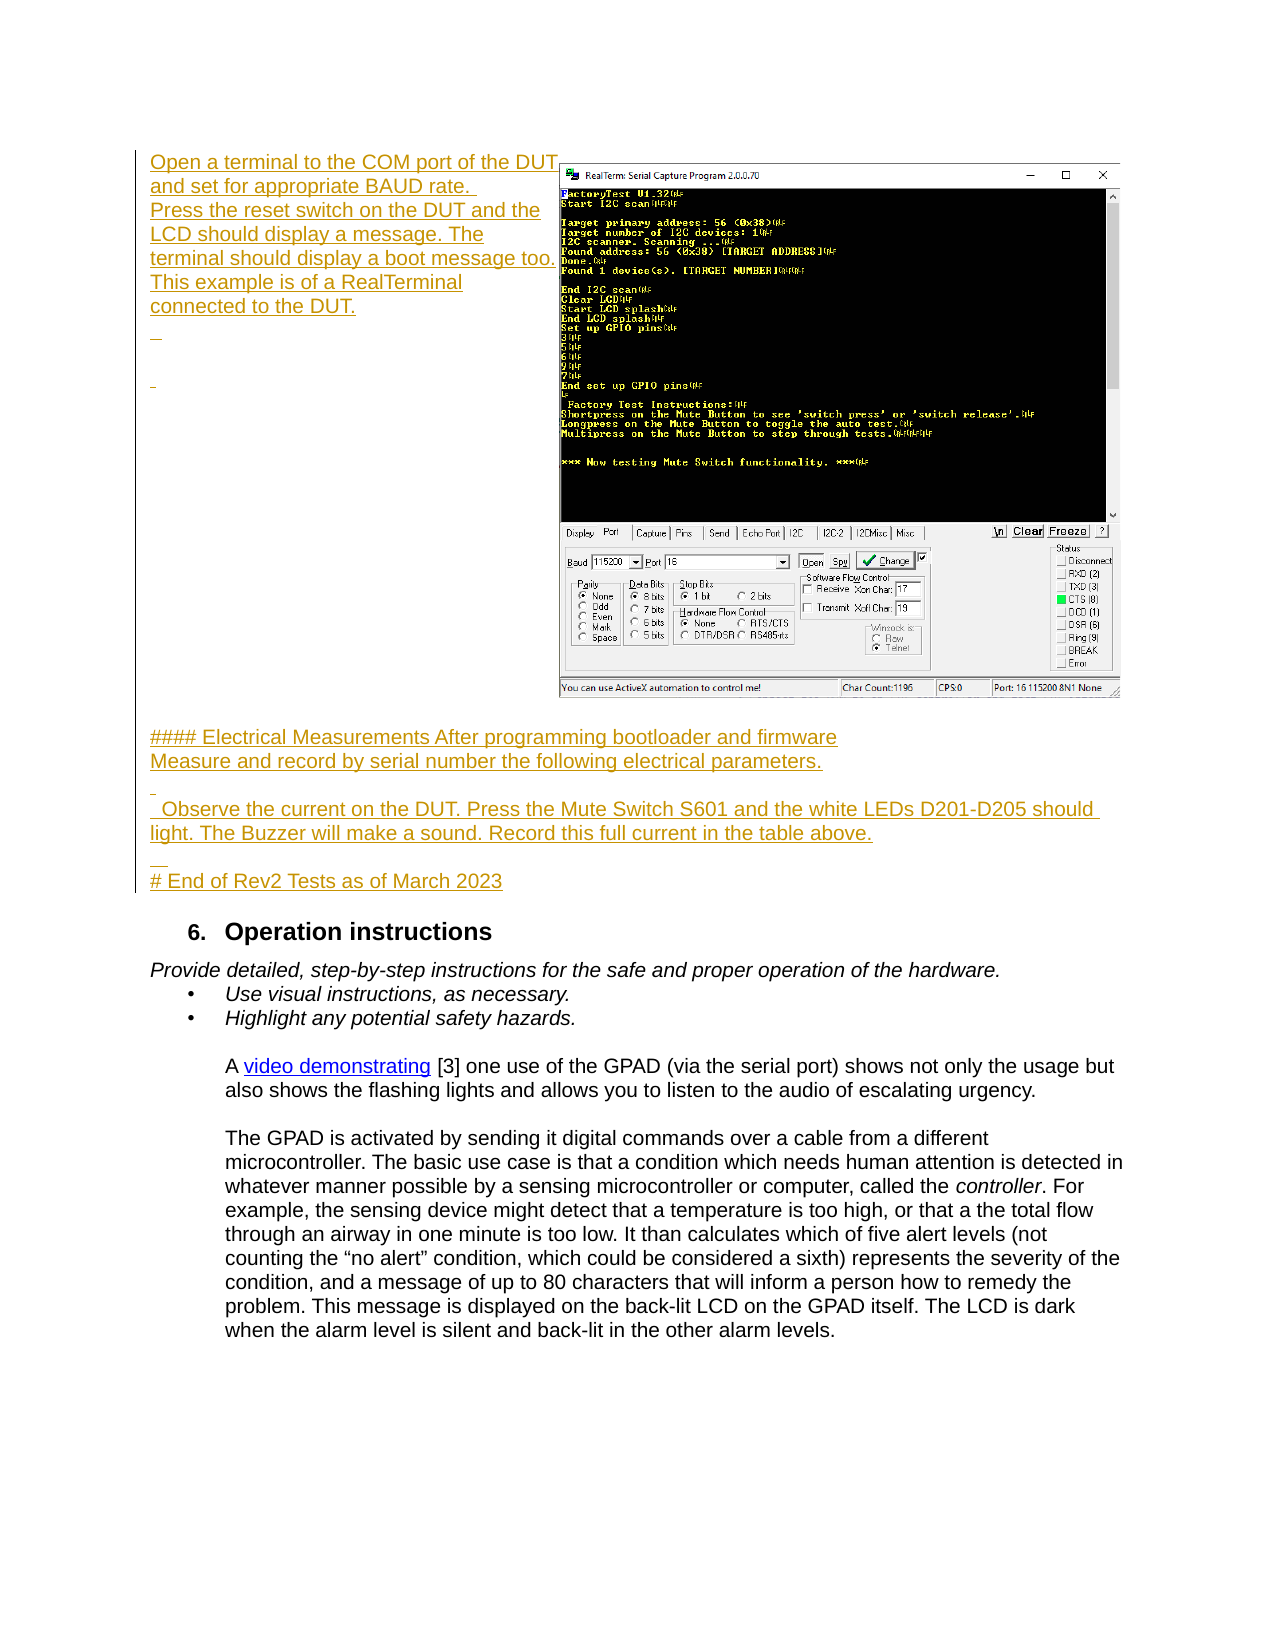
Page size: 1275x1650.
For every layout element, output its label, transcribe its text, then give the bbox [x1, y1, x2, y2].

list Press the reset switch on the DUT and the LCD should display a message. The terminal should display a boot message too. This example is of a RealTerminal connected to the DUT. [150, 198, 558, 318]
list A video demonstrating [3] one use of the GPAD (via the serial port) shows not only the usage but also shows the flashing lights and allows you to listen to the audio of escalating urgency. [225, 1054, 1125, 1102]
list The GPAD is activated by sending it digital commands over a cable from a different microcontroller. The basic use case is that a condition which needs human attention is detected in whatever manner possible by a sensing microcontroller or computer, called the controller. For example, the sensing device might detect that a temperature is too high, or that a the total flow through an airway in one minute is too low. It than calculates which of five alert levels (not counting the “no alert” condition, which could be considered a sixth) represents the severity of the condition, and a message of up to 80 characters that will inform a person how to remedy the problem. This message is displayed on the back-lit LCD on the GPAD itself. The LCD is dark when the alarm level is silent and back-lit in the other alarm levels. [225, 1126, 1125, 1341]
list Open a terminal to the COM port of the DUT and set for appropriate BAUD rate. [150, 150, 1125, 198]
list #### Electrical Measurements After programming bootloader and firmware [150, 725, 1125, 749]
list Highlight any potential safety hazards. [187, 1006, 1125, 1030]
text Provide detailed, step-by-step instructions for the safe and proper operation of the hardware. [150, 958, 1125, 982]
picture [558, 161, 1121, 698]
list # End of Rev2 Tests as of March 2023 [150, 869, 1125, 893]
list Operation instructions [187, 917, 1125, 945]
list Use visual instructions, as necessary. [187, 982, 1125, 1006]
list Measure and record by serial number the following electrical parameters. [150, 749, 1125, 773]
list Observe the current on the DUT. Press the Mute Switch S601 and the white LEDs D201-D205 should light. The Buzzer will make a sound. Record this full current in the table above. [150, 797, 1125, 845]
